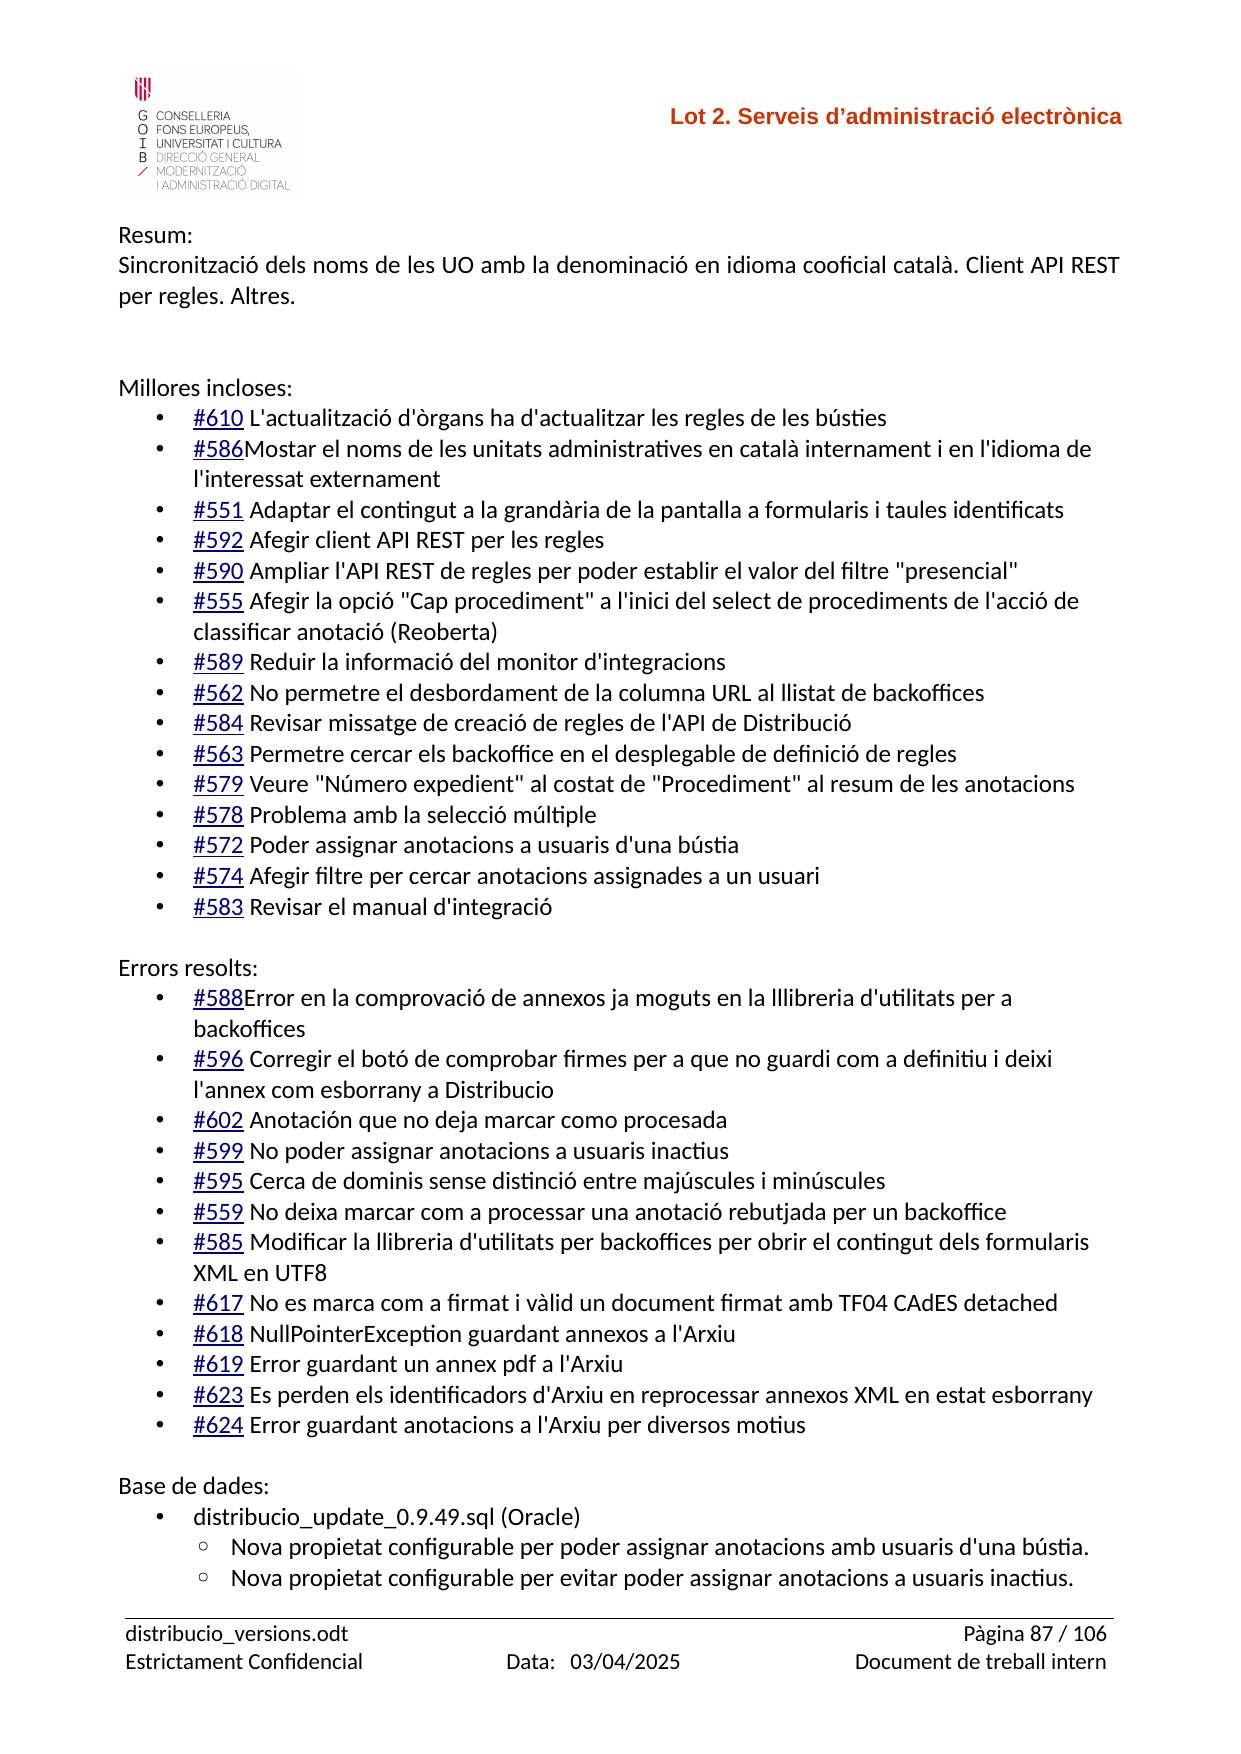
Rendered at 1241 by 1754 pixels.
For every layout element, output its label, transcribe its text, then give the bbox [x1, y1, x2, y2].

list #624 Error guardant anotacions a l'Arxiu per diversos motius [156, 1409, 1122, 1440]
list #579 Veure "Número expedient" al costat de "Procediment" al resum de les anotacions [156, 768, 1122, 799]
list #559 No deixa marcar com a processar una anotació rebutjada per un backoffice [156, 1196, 1122, 1226]
list #583 Revisar el manual d'integració [156, 891, 1122, 921]
list #610 L'actualització d'òrgans ha d'actualitzar les regles de les bústies [156, 402, 1122, 433]
list #589 Reduir la informació del monitor d'integracions [156, 646, 1122, 677]
list #599 No poder assignar anotacions a usuaris inactius [156, 1135, 1122, 1165]
list #551 Adaptar el contingut a la grandària de la pantalla a formularis i taules identificats [156, 494, 1122, 524]
list #618 NullPointerException guardant annexos a l'Arxiu [156, 1318, 1122, 1348]
picture [126, 70, 299, 197]
list #595 Cerca de dominis sense distinció entre majúscules i minúscules [156, 1165, 1122, 1196]
text Base de dades: [118, 1471, 1122, 1501]
list #602 Anotación que no deja marcar como procesada [156, 1104, 1122, 1135]
text Resum: [118, 219, 1122, 250]
list distribucio_update_0.9.49.sql (Oracle) [156, 1501, 1122, 1532]
list #592 Afegir client API REST per les regles [156, 524, 1122, 555]
list #596 Corregir el botó de comprobar firmes per a que no guardi com a definitiu i deixi l'annex com esborrany a Distribucio [156, 1043, 1122, 1104]
list #572 Poder assignar anotacions a usuaris d'una bústia [156, 829, 1122, 860]
list #585 Modificar la llibreria d'utilitats per backoffices per obrir el contingut dels formularis XML en UTF8 [156, 1226, 1122, 1287]
list #578 Problema amb la selecció múltiple [156, 799, 1122, 829]
list #619 Error guardant un annex pdf a l'Arxiu [156, 1348, 1122, 1379]
list #588Error en la comprovació de annexos ja moguts en la lllibreria d'utilitats per a backoffices [156, 982, 1122, 1043]
list #563 Permetre cercar els backoffice en el desplegable de definició de regles [156, 738, 1122, 768]
list #584 Revisar missatge de creació de regles de l'API de Distribució [156, 707, 1122, 738]
list #623 Es perden els identificadors d'Arxiu en reprocessar annexos XML en estat esborrany [156, 1379, 1122, 1409]
list #586Mostar el noms de les unitats administratives en català internament i en l'idioma de l'interessat externament [156, 433, 1122, 494]
list Nova propietat configurable per poder assignar anotacions amb usuaris d'una bústia. [193, 1532, 1122, 1562]
list #574 Afegir filtre per cercar anotacions assignades a un usuari [156, 860, 1122, 891]
text Errors resolts: [118, 952, 1122, 982]
list #590 Ampliar l'API REST de regles per poder establir el valor del filtre "presencial" [156, 555, 1122, 585]
list #555 Afegir la opció "Cap procediment" a l'inici del select de procediments de l'acció de classificar anotació (Reoberta) [156, 585, 1122, 646]
list #562 No permetre el desbordament de la columna URL al llistat de backoffices [156, 677, 1122, 707]
text Millores incloses: [118, 372, 1122, 402]
list Nova propietat configurable per evitar poder assignar anotacions a usuaris inactius. [193, 1562, 1122, 1593]
list #617 No es marca com a firmat i vàlid un document firmat amb TF04 CAdES detached [156, 1287, 1122, 1318]
text Sincronització dels noms de les UO amb la denominació en idioma cooficial català. Client API REST per regles. Altres. [118, 250, 1122, 311]
